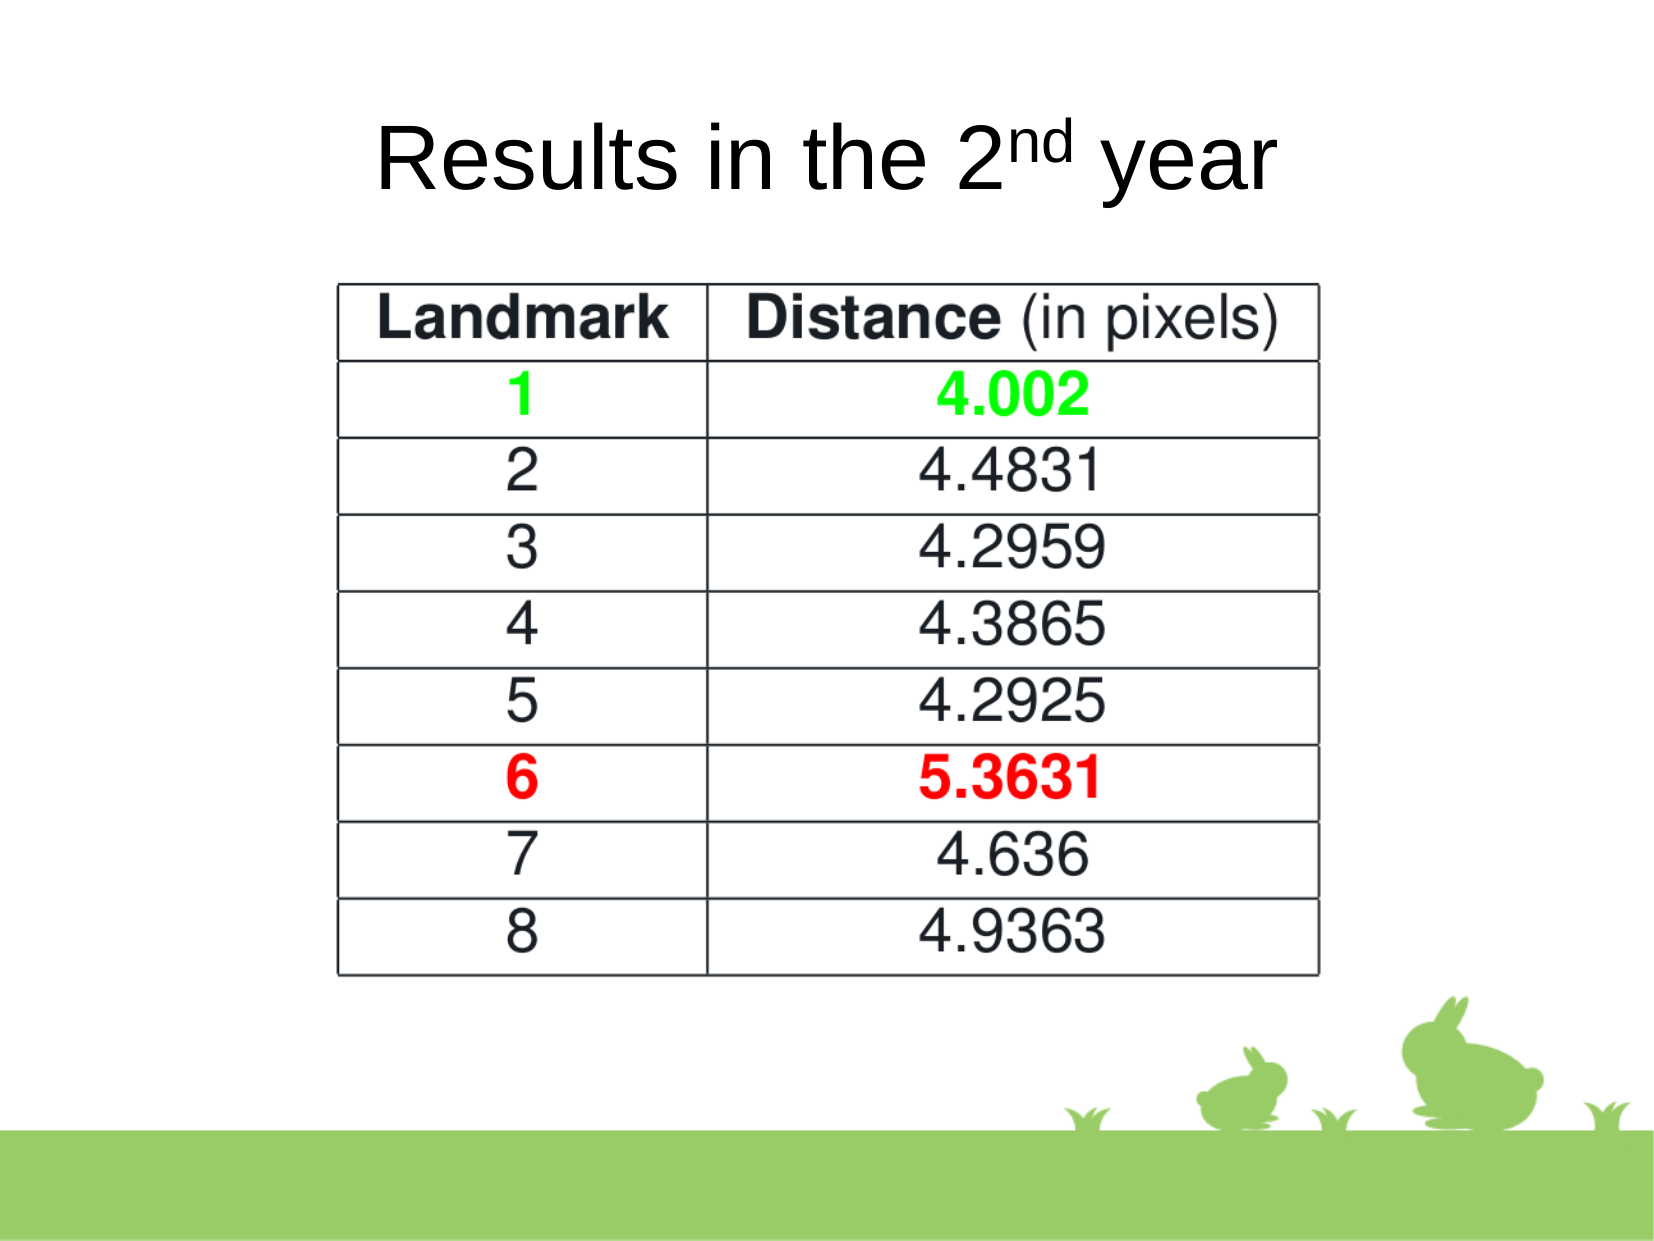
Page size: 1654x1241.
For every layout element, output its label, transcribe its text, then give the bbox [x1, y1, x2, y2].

picture [315, 270, 1349, 990]
title Results in the 2nd year [82, 49, 1571, 257]
